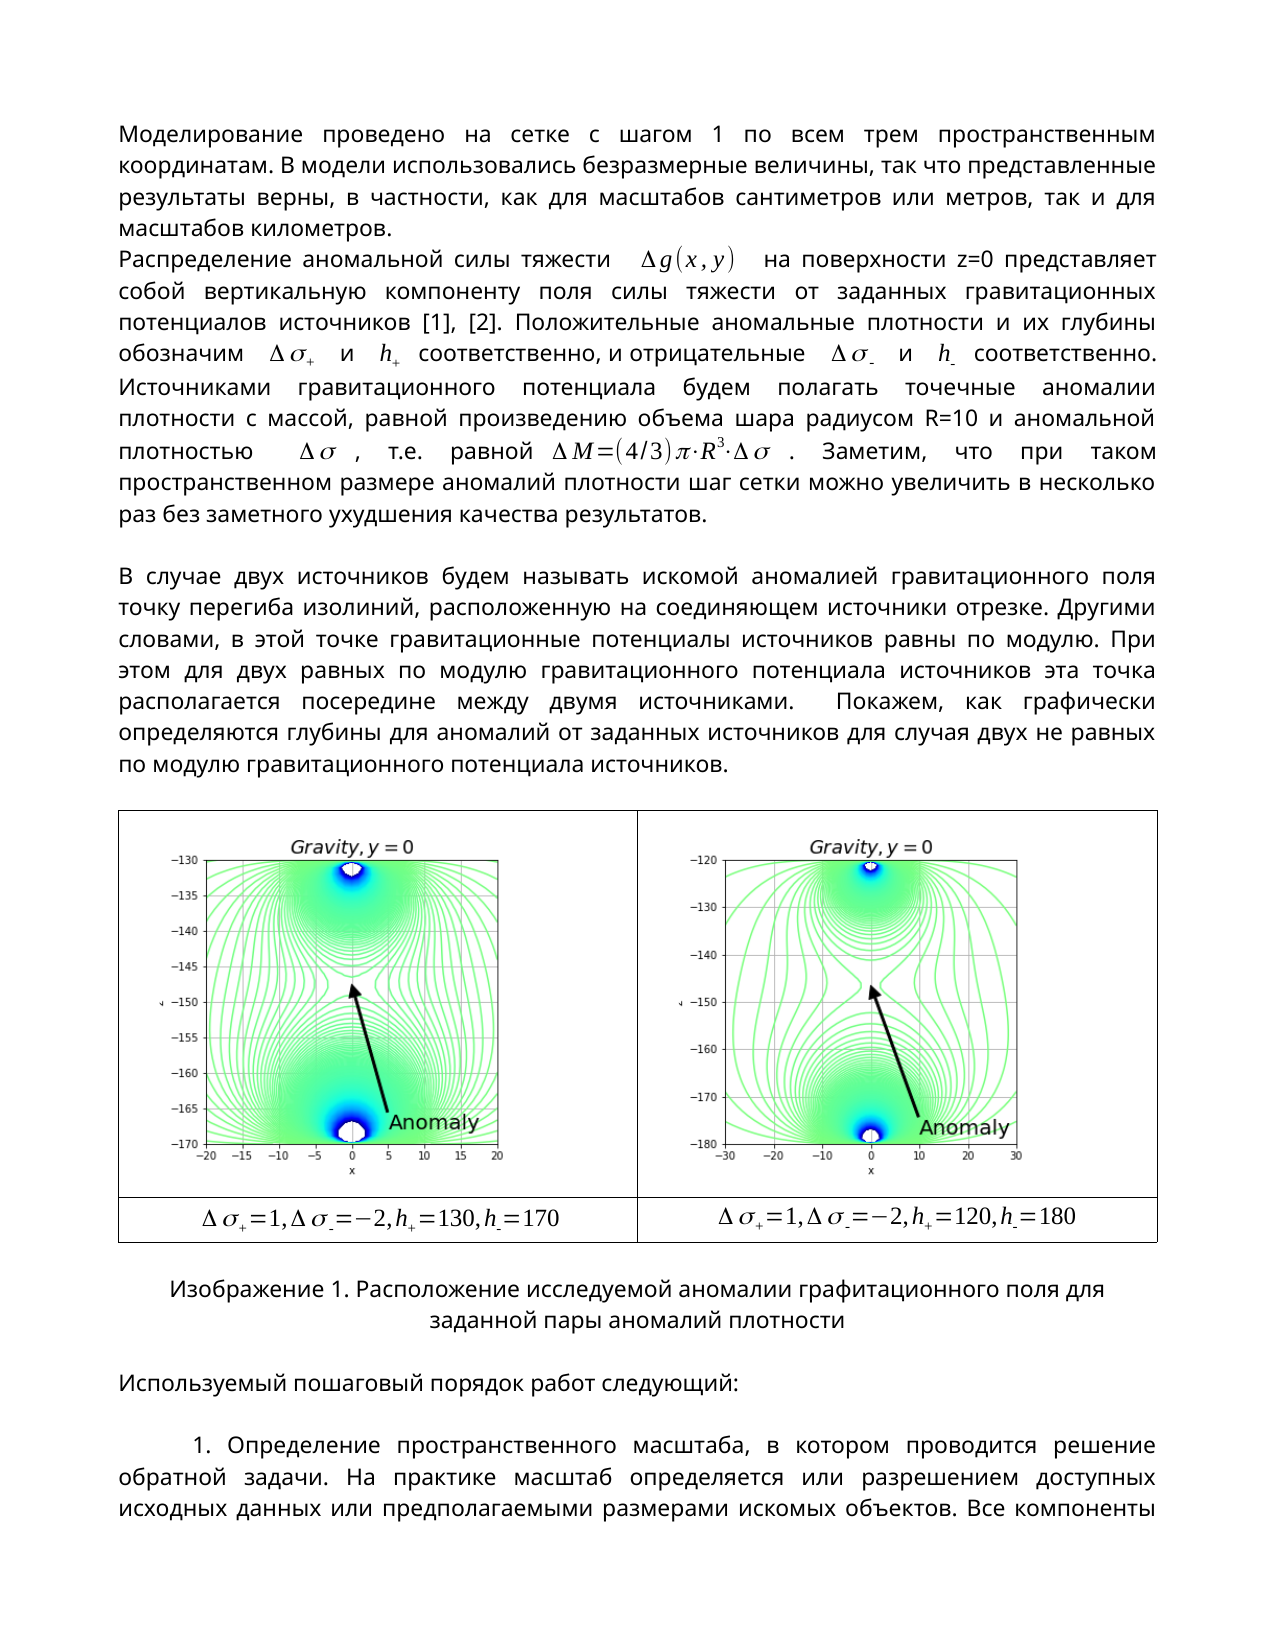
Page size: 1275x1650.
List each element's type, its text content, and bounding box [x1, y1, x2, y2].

picture [678, 816, 1054, 1191]
text Изображение 1. Расположение исследуемой аномалии графитационного поля для заданной пары аномалий плотности [118, 1273, 1157, 1336]
table_cell [119, 1198, 637, 1242]
text Распределение аномальной силы тяжести на поверхности z=0 представляет собой вертикальную компоненту поля силы тяжести от заданных гравитационных потенциалов источников [1], [2]. Положительные аномальные плотности и их глубины обозначим и соответственно, и отрицательные и соответственно. Источниками гравитационного потенциала будем полагать точечные аномалии плотности с массой, равной произведению объема шара радиусом R=10 и аномальной плотностью , т.е. равной. Заметим, что при таком пространственном размере аномалий плотности шаг сетки можно увеличить в несколько раз без заметного ухудшения качества результатов. [118, 243, 1157, 529]
text Используемый пошаговый порядок работ следующий: [118, 1367, 1157, 1398]
text 1. Определение пространственного масштаба, в котором проводится решение обратной задачи. На практике масштаб определяется или разрешением доступных исходных данных или предполагаемыми размерами искомых объектов. Все компоненты [118, 1429, 1157, 1523]
table_cell [638, 1198, 1157, 1242]
text В случае двух источников будем называть искомой аномалией гравитационного поля точку перегиба изолиний, расположенную на соединяющем источники отрезке. Другими словами, в этой точке гравитационные потенциалы источников равны по модулю. При этом для двух равных по модулю гравитационного потенциала источников эта точка располагается посередине между двумя источниками. Покажем, как графически определяются глубины для аномалий от заданных источников для случая двух не равных по модулю гравитационного потенциала источников. [118, 560, 1157, 779]
picture [159, 816, 535, 1191]
table_header [119, 811, 637, 1197]
text Моделирование проведено на сетке с шагом 1 по всем трем пространственным координатам. В модели использовались безразмерные величины, так что представленные результаты верны, в частности, как для масштабов сантиметров или метров, так и для масштабов километров. [118, 118, 1157, 243]
table_header [638, 811, 1157, 1197]
